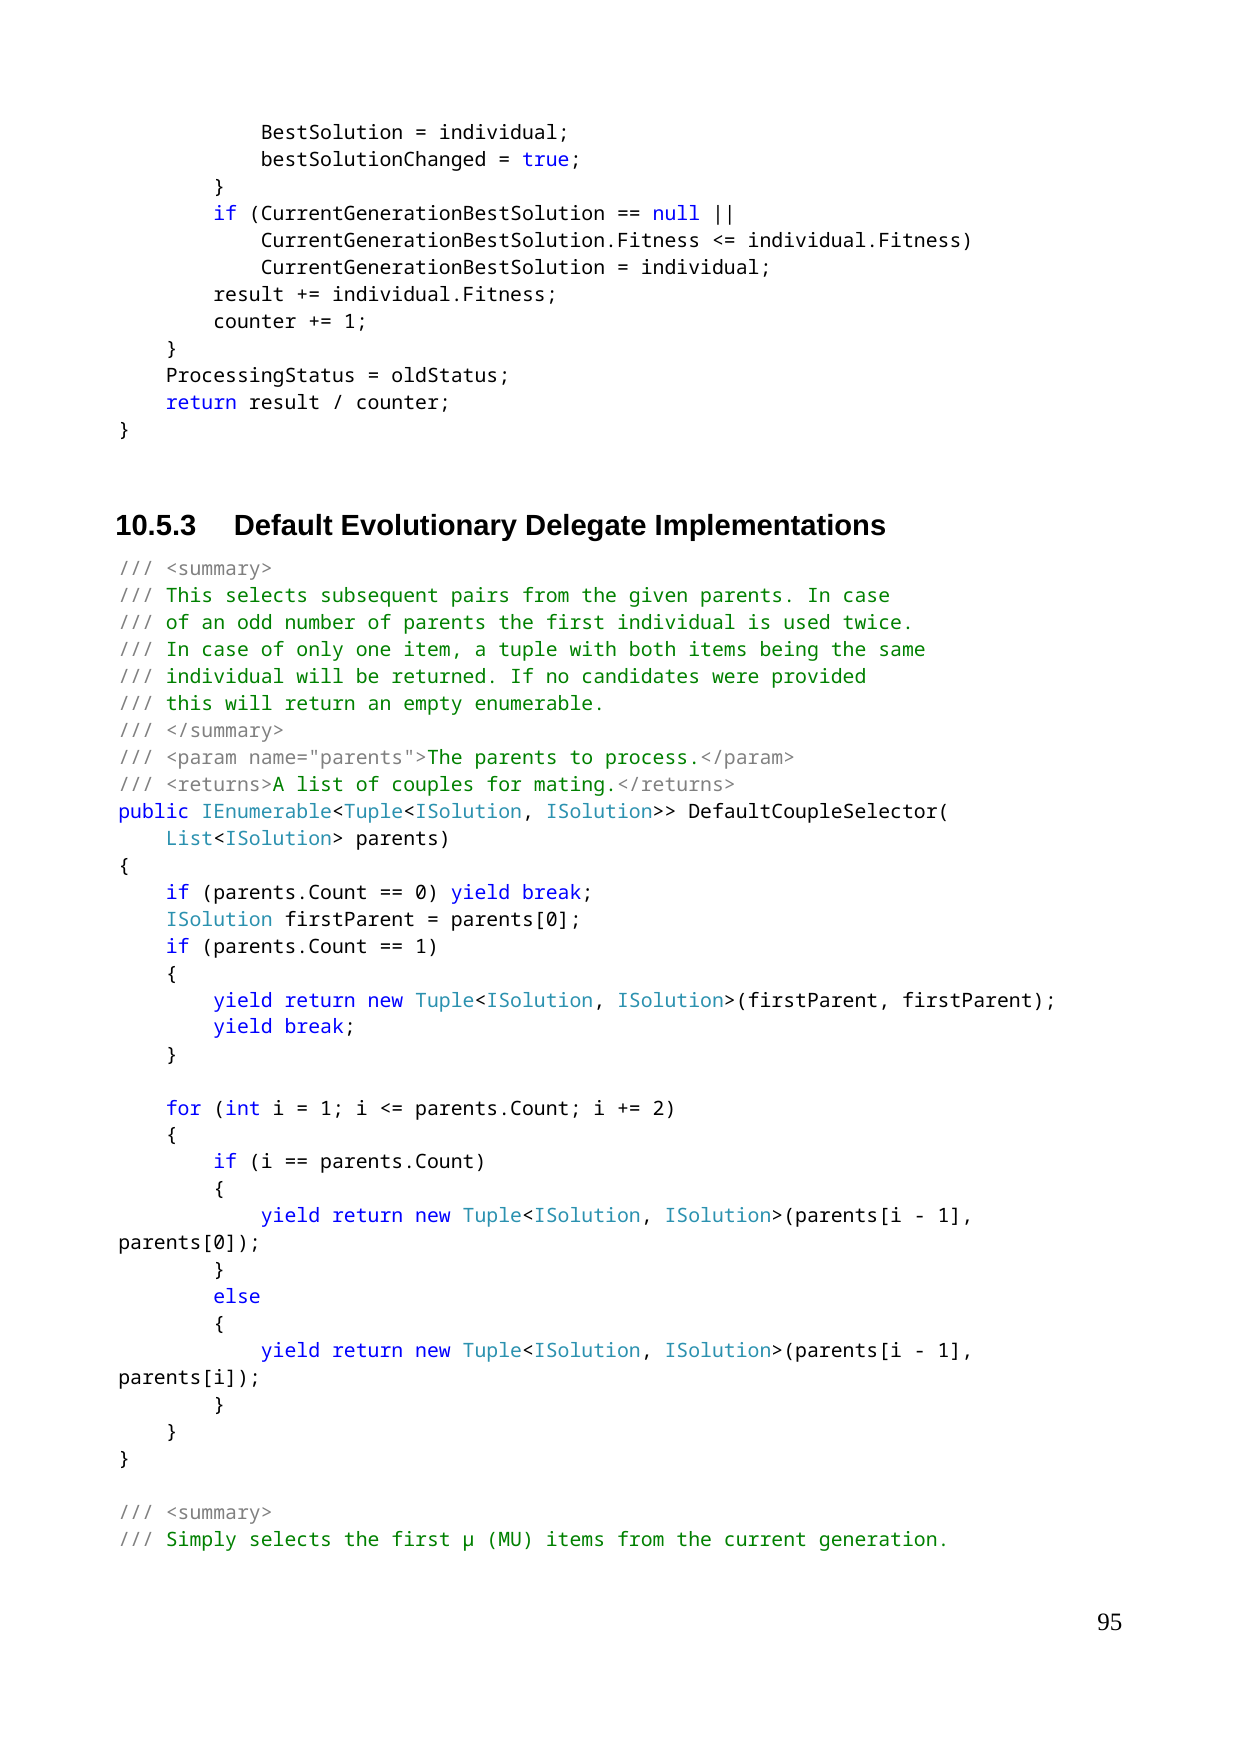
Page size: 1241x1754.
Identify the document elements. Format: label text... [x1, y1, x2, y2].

text for (int i = 1; i <= parents.Count; i += 2) [118, 1094, 1122, 1121]
text yield break; [118, 1013, 1122, 1040]
text { [118, 1309, 1122, 1337]
text BestSolution = individual; [118, 118, 1122, 145]
text } [118, 334, 1122, 361]
text } [118, 1444, 1122, 1471]
text /// In case of only one item, a tuple with both items being the same [118, 635, 1122, 662]
text if (parents.Count == 0) yield break; [118, 878, 1122, 905]
text /// this will return an empty enumerable. [118, 689, 1122, 716]
text if (CurrentGenerationBestSolution == null || [118, 199, 1122, 226]
text if (i == parents.Count) [118, 1148, 1122, 1175]
subtitle Default Evolutionary Delegate Implementations [115, 508, 1122, 542]
text /// This selects subsequent pairs from the given parents. In case [118, 581, 1122, 608]
text /// of an odd number of parents the first individual is used twice. [118, 608, 1122, 635]
text CurrentGenerationBestSolution.Fitness <= individual.Fitness) [118, 226, 1122, 253]
text /// </summary> [118, 716, 1122, 743]
text ISolution firstParent = parents[0]; [118, 905, 1122, 932]
text { [118, 851, 1122, 878]
text { [118, 959, 1122, 986]
text if (parents.Count == 1) [118, 932, 1122, 959]
text /// individual will be returned. If no candidates were provided [118, 662, 1122, 689]
text } [118, 1040, 1122, 1067]
text } [118, 1391, 1122, 1417]
text /// Simply selects the first µ (MU) items from the current generation. [118, 1525, 1122, 1552]
text yield return new Tuple<ISolution, ISolution>(firstParent, firstParent); [118, 986, 1122, 1013]
text /// <param name="parents">The parents to process.</param> [118, 743, 1122, 770]
text return result / counter; [118, 388, 1122, 415]
text } [118, 1417, 1122, 1444]
text { [118, 1121, 1122, 1148]
text /// <summary> [118, 554, 1122, 581]
text yield return new Tuple<ISolution, ISolution>(parents[i - 1], parents[0]); [118, 1202, 1122, 1256]
text counter += 1; [118, 307, 1122, 334]
text } [118, 1256, 1122, 1283]
text { [118, 1175, 1122, 1202]
text } [118, 172, 1122, 199]
text /// <returns>A list of couples for mating.</returns> [118, 770, 1122, 797]
text List<ISolution> parents) [118, 824, 1122, 851]
text CurrentGenerationBestSolution = individual; [118, 253, 1122, 280]
text /// <summary> [118, 1498, 1122, 1525]
text ProcessingStatus = oldStatus; [118, 361, 1122, 388]
text bestSolutionChanged = true; [118, 145, 1122, 172]
text yield return new Tuple<ISolution, ISolution>(parents[i - 1], parents[i]); [118, 1337, 1122, 1391]
text } [118, 415, 1122, 442]
text result += individual.Fitness; [118, 280, 1122, 307]
text public IEnumerable<Tuple<ISolution, ISolution>> DefaultCoupleSelector( [118, 797, 1122, 824]
text else [118, 1283, 1122, 1309]
